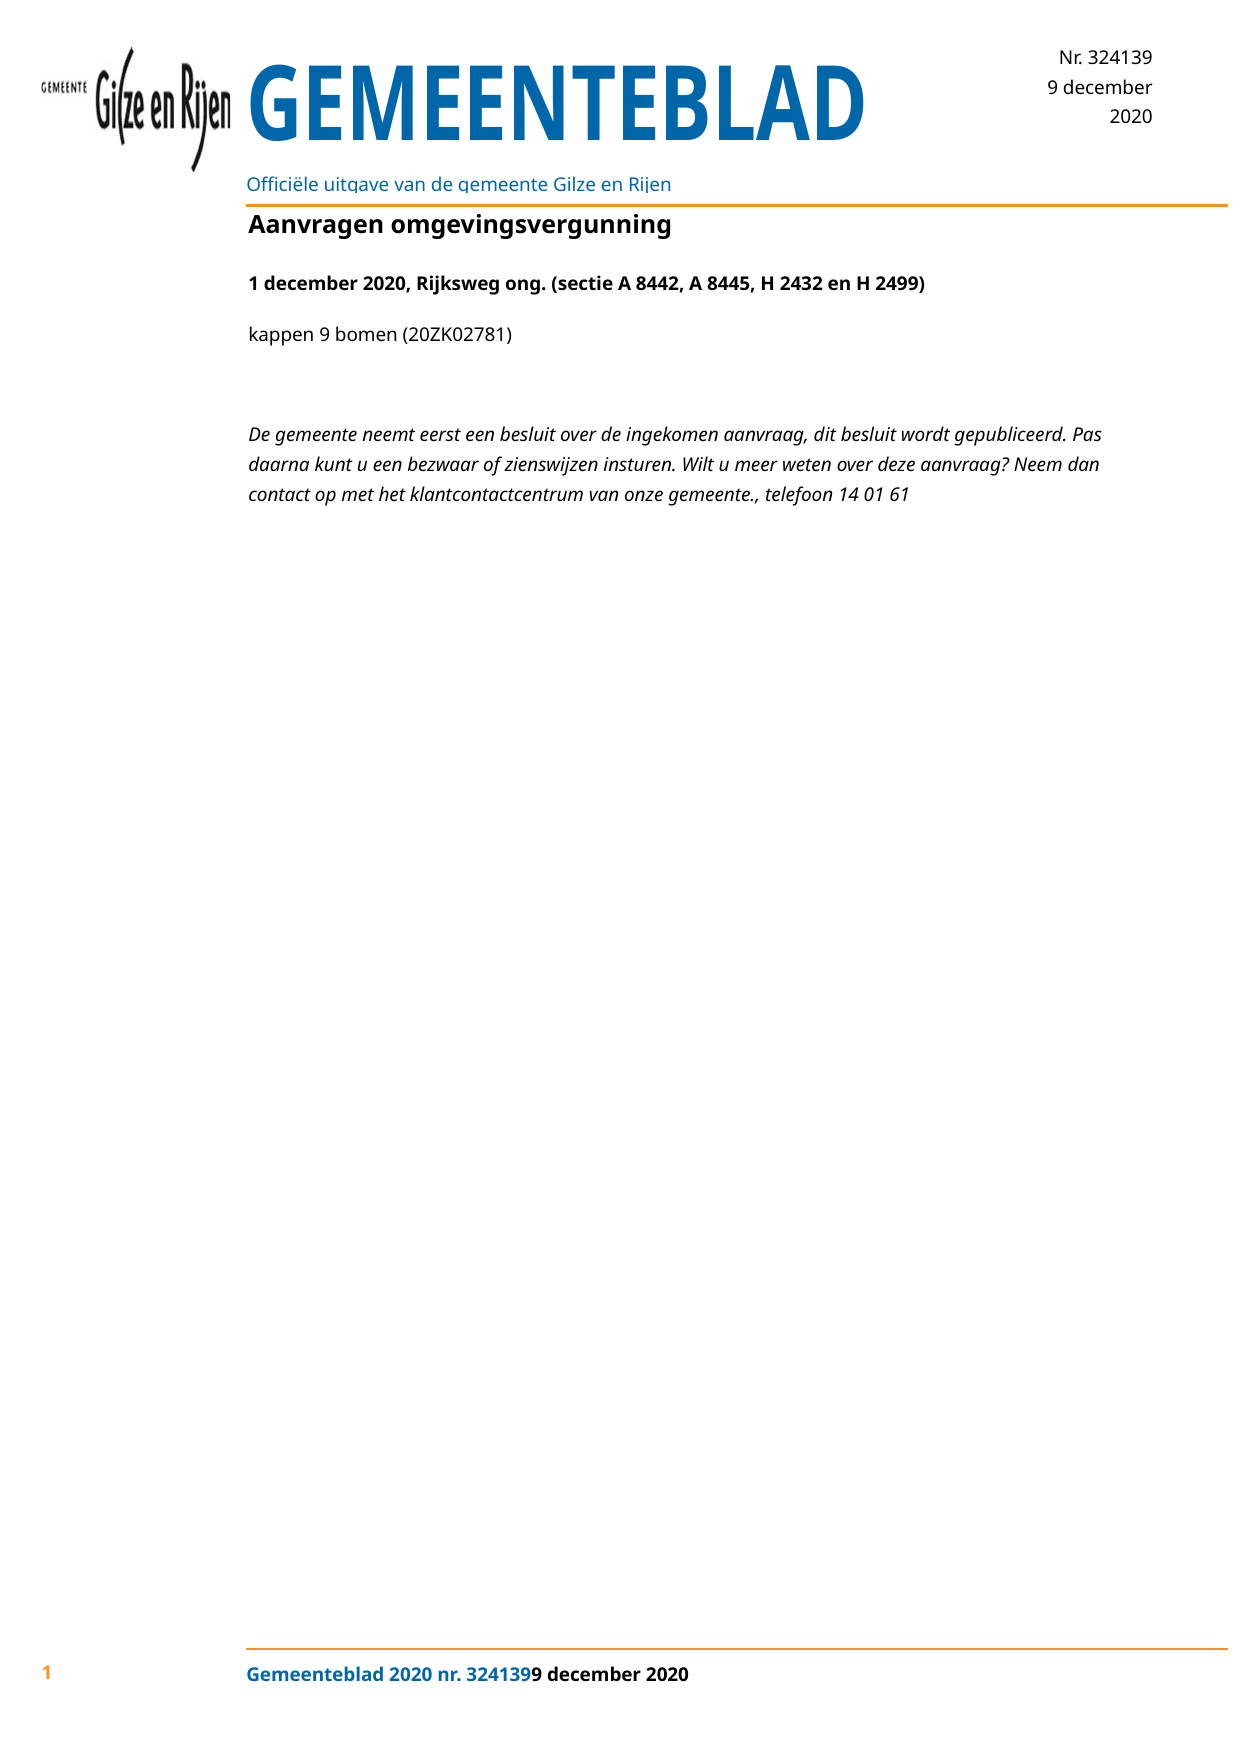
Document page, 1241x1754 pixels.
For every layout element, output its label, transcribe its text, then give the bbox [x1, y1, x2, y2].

picture [41, 47, 231, 172]
text Aanvragen omgevingsvergunning [248, 207, 1152, 241]
text 1 december 2020, Rijksweg ong. (sectie A 8442, A 8445, H 2432 en H 2499) [248, 270, 1152, 296]
text De gemeente neemt eerst een besluit over de ingekomen aanvraag, dit besluit wordt gepubliceerd. Pas daarna kunt u een bezwaar of zienswijzen insturen. Wilt u meer weten over deze aanvraag? Neem dan contact op met het klantcontactcentrum van onze gemeente., telefoon 14 01 61 [248, 422, 1152, 506]
text kappen 9 bomen (20ZK02781) [248, 321, 1152, 346]
